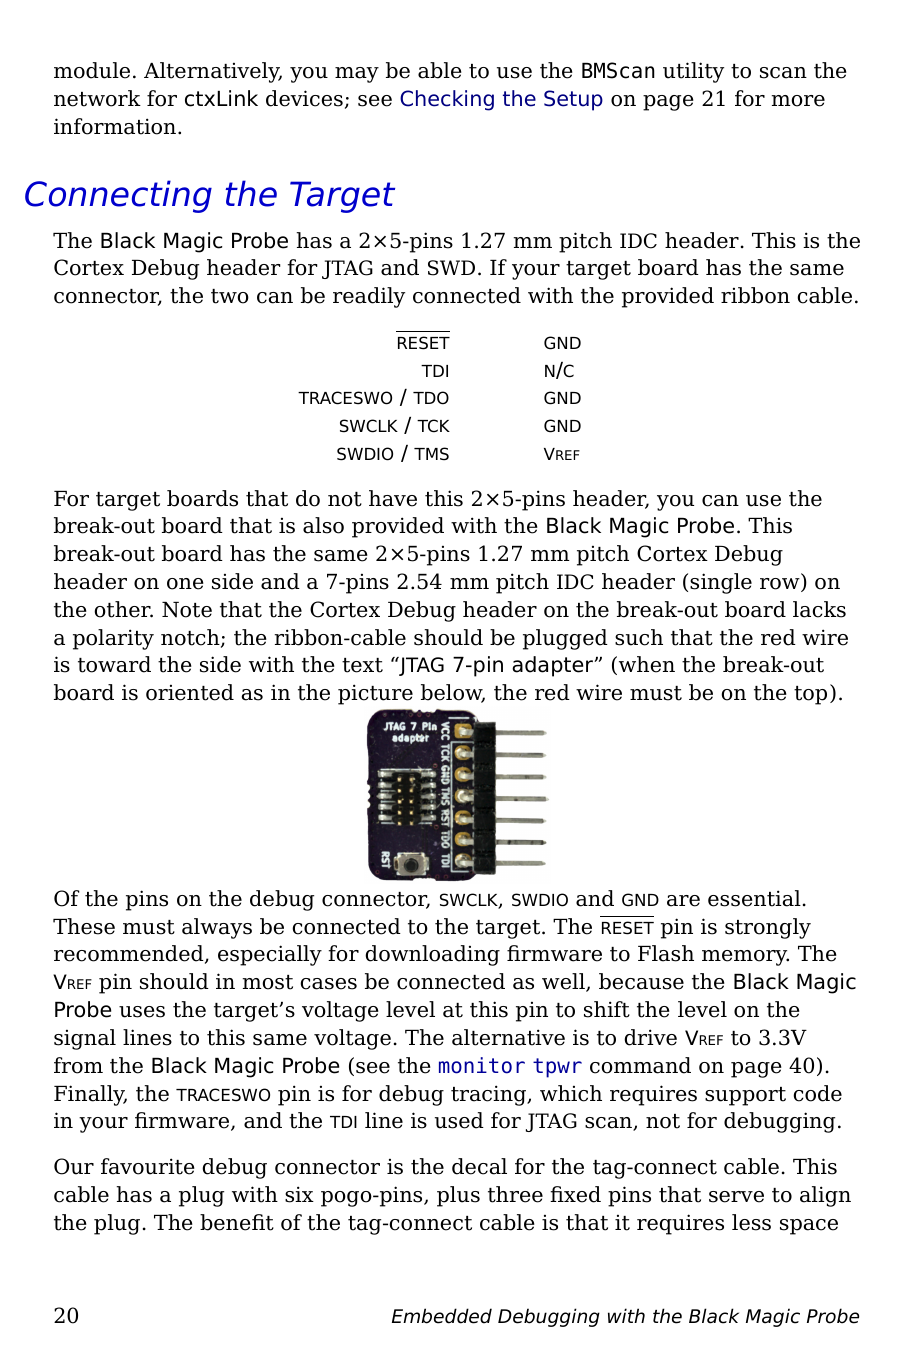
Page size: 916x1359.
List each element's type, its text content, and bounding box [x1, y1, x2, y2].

picture [363, 706, 552, 884]
subtitle Connecting the Target [24, 175, 862, 214]
text reset gnd tdi n/c traceswo / tdo gnd swclk / tck gnd swdio / tms vref [53, 330, 862, 465]
text Our favourite debug connector is the decal for the tag-connect cable. This cable has a plug with six pogo-pins, plus three fixed pins that serve to align the plug. The benefit of the tag-connect cable is that it requires less space [53, 1155, 862, 1235]
text Of the pins on the debug connector, swclk, swdio and gnd are essential. These must always be connected to the target. The reset pin is strongly recommended, especially for downloading firmware to Flash memory. The Vref pin should in most cases be connected as well, because the Black Magic Probe uses the target’s voltage level at this pin to shift the level on the signal lines to this same voltage. The alternative is to drive Vref to 3.3V from the Black Magic Probe (see the monitor tpwr command on page 40). Finally, the traceswo pin is for debug tracing, which requires support code in your firmware, and the tdi line is used for JTAG scan, not for debugging. [53, 727, 862, 1134]
text The Black Magic Probe has a 2×5-pins 1.27 mm pitch IDC header. This is the Cortex Debug header for JTAG and SWD. If your target board has the same connector, the two can be readily connected with the provided ribbon cable. [53, 229, 862, 308]
text module. Alternatively, you may be able to use the BMScan utility to scan the network for ctxLink devices; see Checking the Setup on page 21 for more information. [53, 59, 862, 139]
text For target boards that do not have this 2×5-pins header, you can use the break-out board that is also provided with the Black Magic Probe. This break-out board has the same 2×5-pins 1.27 mm pitch Cortex Debug header on one side and a 7-pins 2.54 mm pitch IDC header (single row) on the other. Note that the Cortex Debug header on the break-out board lacks a polarity notch; the ribbon-cable should be plugged such that the red wire is toward the side with the text “JTAG 7-pin adapter” (when the break-out board is oriented as in the picture below, the red wire must be on the top). [53, 487, 862, 706]
